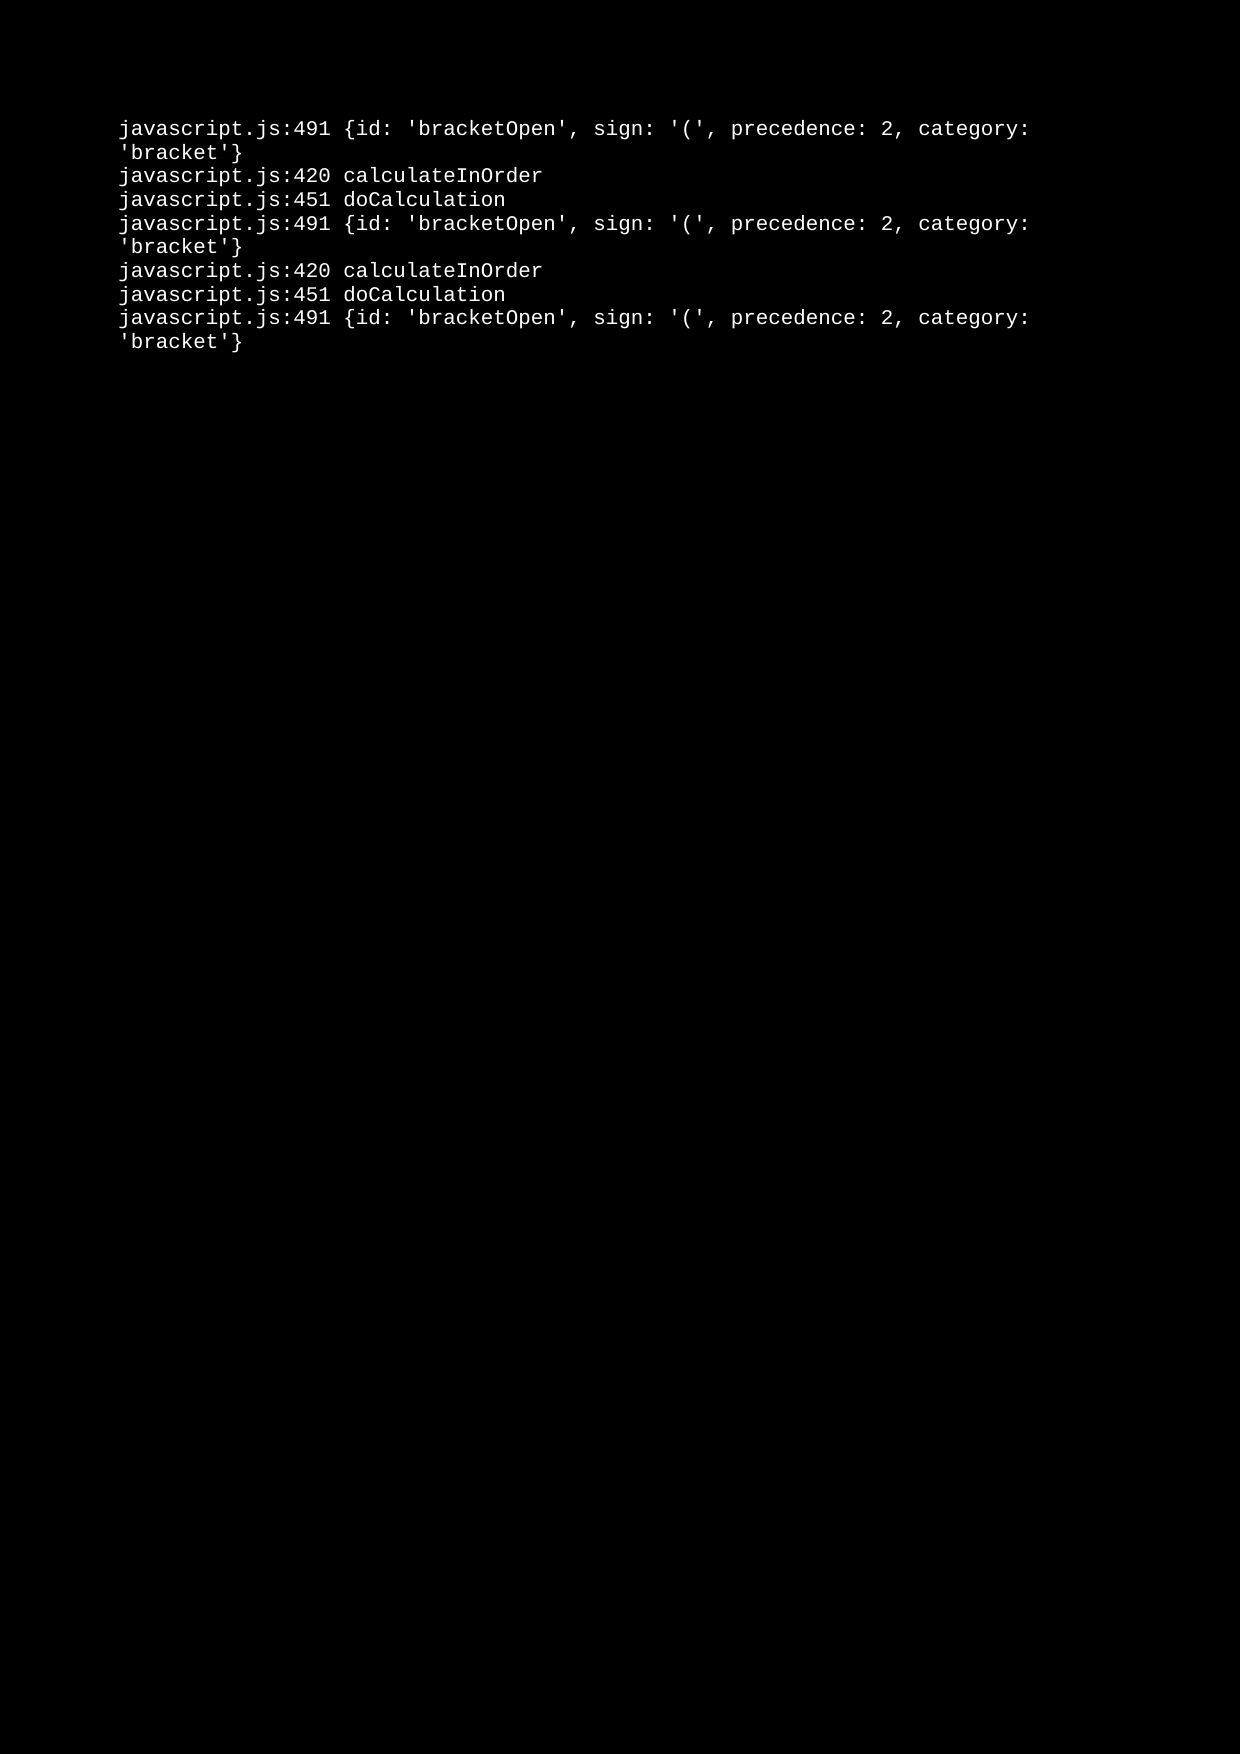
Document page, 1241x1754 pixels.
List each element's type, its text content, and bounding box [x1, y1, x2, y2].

text javascript.js:420 calculateInOrder [118, 165, 1122, 189]
text javascript.js:491 {id: 'bracketOpen', sign: '(', precedence: 2, category: 'bracket'} [118, 213, 1122, 260]
text javascript.js:451 doCalculation [118, 284, 1122, 307]
text javascript.js:491 {id: 'bracketOpen', sign: '(', precedence: 2, category: 'bracket'} [118, 307, 1122, 354]
text javascript.js:491 {id: 'bracketOpen', sign: '(', precedence: 2, category: 'bracket'} [118, 118, 1122, 165]
text javascript.js:420 calculateInOrder [118, 260, 1122, 284]
text javascript.js:451 doCalculation [118, 189, 1122, 213]
